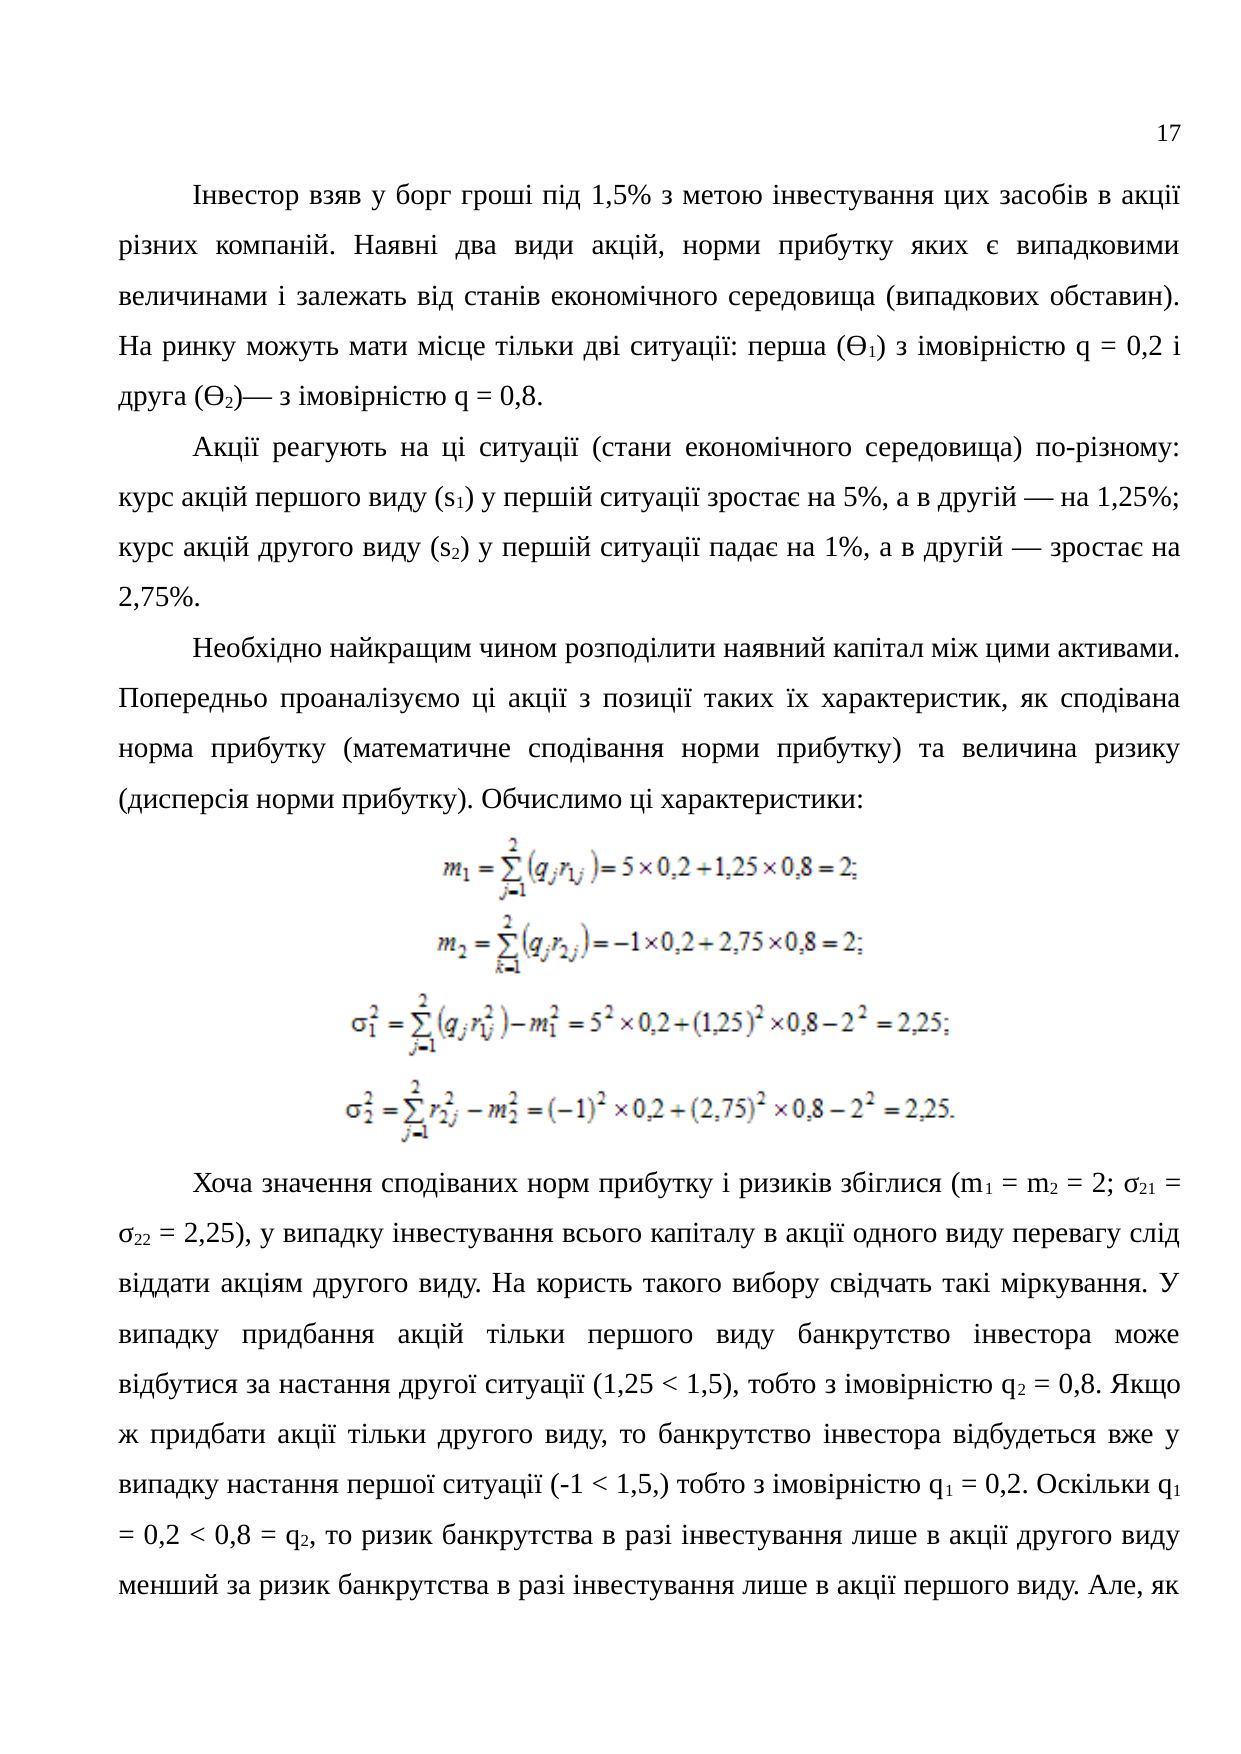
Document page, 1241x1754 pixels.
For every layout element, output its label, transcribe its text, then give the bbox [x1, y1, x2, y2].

text Інвестор взяв у борг гроші під 1,5% з метою інвестування цих засобів в акції різних компаній. Наявні два види акцій, норми прибутку яких є випадковими величинами і залежать від станів економічного середовища (випадкових обставин). На ринку можуть мати місце тільки дві ситуації: перша (Ө1) з імовірністю q = 0,2 і друга (Ө2)— з імовірністю q = 0,8. [118, 177, 1181, 412]
text Необхідно найкращим чином розподілити наявний капітал між цими активами. Попередньо проаналізуємо ці акції з позиції таких їх характеристик, як сподівана норма прибутку (математичне сподівання норми прибутку) та величина ризику (дисперсія норми прибутку). Обчислимо ці характеристики: [118, 630, 1181, 814]
text Акції реагують на ці ситуації (стани економічного середовища) по-різному: курс акцій першого виду (s1) у першій ситуації зростає на 5%, а в другій — на 1,25%; курс акцій другого виду (s2) у першій ситуації падає на 1%, а в другій — зростає на 2,75%. [118, 429, 1181, 613]
text Хоча значення сподіваних норм прибутку і ризиків збіглися (m1 = m2 = 2; σ21 = σ22 = 2,25), у випадку інвестування всього капіталу в акції одного виду перевагу слід віддати акціям другого виду. На користь такого вибору свідчать такі міркування. У випадку придбання акцій тільки першого виду банкрутство інвестора може відбутися за настання другої ситуації (1,25 < 1,5), тобто з імовірністю q2 = 0,8. Якщо ж придбати акції тільки другого виду, то банкрутство інвестора відбудеться вже у випадку настання першої ситуації (-1 < 1,5,) тобто з імовірністю q1 = 0,2. Оскільки q1 = 0,2 < 0,8 = q2, то ризик банкрутства в разі інвестування лише в акції другого виду менший за ризик банкрутства в разі інвестування лише в акції першого виду. Але, як [118, 1165, 1181, 1601]
picture [340, 831, 959, 1148]
